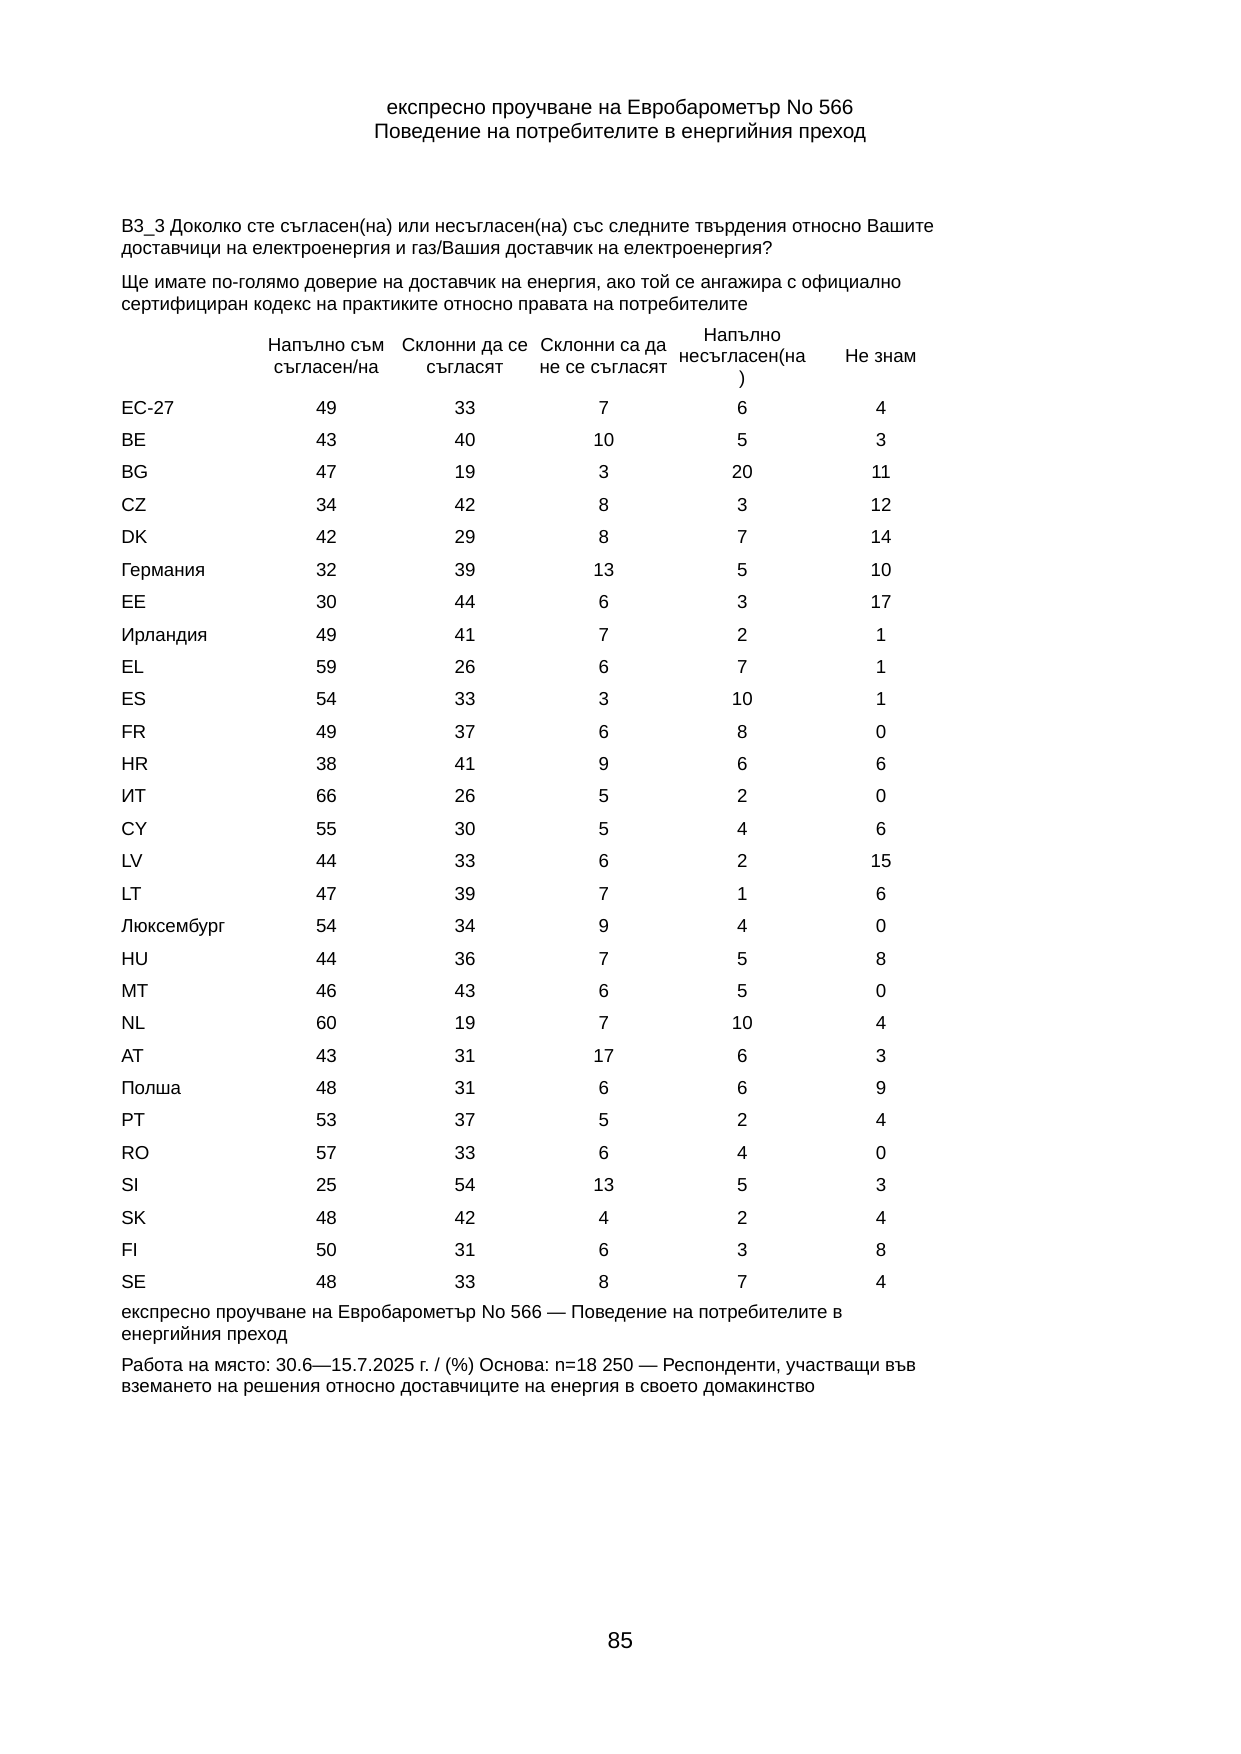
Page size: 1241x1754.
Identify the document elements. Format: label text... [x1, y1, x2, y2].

table_cell Германия [118, 553, 257, 586]
table_cell 4 [673, 910, 811, 942]
table_cell 0 [811, 910, 950, 942]
table_cell 7 [534, 1007, 673, 1039]
table_cell 42 [395, 1201, 534, 1233]
table_cell NL [118, 1007, 257, 1039]
table_cell 17 [811, 586, 950, 618]
table_cell LV [118, 845, 257, 877]
table_cell 43 [257, 1039, 395, 1071]
table_cell BG [118, 456, 257, 488]
table_cell 2 [673, 1201, 811, 1233]
table_cell 7 [534, 877, 673, 909]
table_cell ES [118, 683, 257, 715]
table_cell 42 [395, 488, 534, 521]
table_cell 57 [257, 1136, 395, 1169]
table_cell 33 [395, 683, 534, 715]
table_cell 5 [673, 424, 811, 456]
table_cell 8 [811, 942, 950, 974]
table_cell 19 [395, 1007, 534, 1039]
table_cell 11 [811, 456, 950, 488]
table_cell Ирландия [118, 618, 257, 650]
table_cell 9 [534, 748, 673, 780]
table_cell 43 [257, 424, 395, 456]
table_cell 6 [534, 650, 673, 683]
table_cell 4 [534, 1201, 673, 1233]
table_cell Не знам [811, 321, 950, 391]
table_cell 41 [395, 618, 534, 650]
table_cell MT [118, 974, 257, 1007]
table_cell 6 [673, 391, 811, 423]
table_cell 49 [257, 715, 395, 747]
table_cell 39 [395, 877, 534, 909]
table_cell 31 [395, 1039, 534, 1071]
table_cell 19 [395, 456, 534, 488]
table_cell 8 [534, 488, 673, 521]
table_cell 29 [395, 521, 534, 553]
table_cell EL [118, 650, 257, 683]
table_cell 6 [811, 812, 950, 845]
table_cell FI [118, 1234, 257, 1266]
table_cell 6 [673, 1039, 811, 1071]
table_cell 7 [534, 391, 673, 423]
table_cell 5 [534, 812, 673, 845]
table_cell 7 [673, 650, 811, 683]
table_cell ИТ [118, 780, 257, 812]
table_cell експресно проучване на Евробарометър No 566 — Поведение на потребителите в енергийния преход [118, 1298, 950, 1347]
table_cell 55 [257, 812, 395, 845]
table_cell 50 [257, 1234, 395, 1266]
table_cell 54 [395, 1169, 534, 1201]
table_cell 0 [811, 1136, 950, 1169]
table_cell 43 [395, 974, 534, 1007]
table_cell 8 [811, 1234, 950, 1266]
table_cell 6 [534, 845, 673, 877]
table_cell 40 [395, 424, 534, 456]
table_cell 34 [395, 910, 534, 942]
table_cell 5 [673, 942, 811, 974]
table_cell FR [118, 715, 257, 747]
table_cell 20 [673, 456, 811, 488]
table_cell 4 [811, 1104, 950, 1136]
table_cell Работа на място: 30.6—15.7.2025 г. / (%) Основа: n=18 250 — Респонденти, участващи във вземането на решения относно доставчиците на енергия в своето домакинство [118, 1347, 950, 1403]
table_cell 7 [673, 1266, 811, 1298]
table_cell Полша [118, 1071, 257, 1104]
table_cell 36 [395, 942, 534, 974]
table_cell EE [118, 586, 257, 618]
table_cell 3 [534, 683, 673, 715]
table_cell 54 [257, 683, 395, 715]
table_cell 49 [257, 618, 395, 650]
table_cell 66 [257, 780, 395, 812]
table_cell 13 [534, 1169, 673, 1201]
table_cell 48 [257, 1201, 395, 1233]
table_cell 38 [257, 748, 395, 780]
table_cell Люксембург [118, 910, 257, 942]
table_cell 44 [257, 845, 395, 877]
table_cell 5 [673, 974, 811, 1007]
table_cell 17 [534, 1039, 673, 1071]
table_cell 10 [811, 553, 950, 586]
table_cell BE [118, 424, 257, 456]
table_cell 4 [811, 391, 950, 423]
table_cell 1 [811, 683, 950, 715]
table_cell 1 [673, 877, 811, 909]
table_cell 10 [673, 1007, 811, 1039]
table_cell 3 [673, 586, 811, 618]
table_cell SE [118, 1266, 257, 1298]
table_cell ЕС-27 [118, 391, 257, 423]
table_cell 31 [395, 1234, 534, 1266]
table_cell 37 [395, 1104, 534, 1136]
table_cell HR [118, 748, 257, 780]
table_cell [118, 321, 257, 391]
table_cell 5 [534, 780, 673, 812]
table_cell HU [118, 942, 257, 974]
table_cell 6 [811, 877, 950, 909]
table_cell 41 [395, 748, 534, 780]
table_cell 6 [811, 748, 950, 780]
table_cell 32 [257, 553, 395, 586]
table_cell 30 [395, 812, 534, 845]
table_cell Склонни да се съгласят [395, 321, 534, 391]
table_cell 48 [257, 1266, 395, 1298]
table_cell 48 [257, 1071, 395, 1104]
table_cell 2 [673, 780, 811, 812]
table_cell 1 [811, 618, 950, 650]
table_cell SK [118, 1201, 257, 1233]
table_cell CZ [118, 488, 257, 521]
table_cell 47 [257, 877, 395, 909]
table_cell 6 [534, 1071, 673, 1104]
table_cell 12 [811, 488, 950, 521]
table_cell 2 [673, 618, 811, 650]
table_cell 44 [395, 586, 534, 618]
table_cell 37 [395, 715, 534, 747]
table_cell Напълно несъгласен(на) [673, 321, 811, 391]
table_cell 9 [534, 910, 673, 942]
table_cell RO [118, 1136, 257, 1169]
table_cell 53 [257, 1104, 395, 1136]
table_cell 4 [811, 1266, 950, 1298]
table_cell 34 [257, 488, 395, 521]
table_cell 31 [395, 1071, 534, 1104]
table_header В3_3 Доколко сте съгласен(на) или несъгласен(на) със следните твърдения относно Вашите доставчици на електроенергия и газ/Вашия доставчик на електроенергия? [118, 209, 950, 265]
table_cell 6 [534, 1234, 673, 1266]
table_cell 49 [257, 391, 395, 423]
table_cell SI [118, 1169, 257, 1201]
table_cell 6 [534, 1136, 673, 1169]
table_cell 26 [395, 650, 534, 683]
table_cell CY [118, 812, 257, 845]
table_cell 8 [534, 1266, 673, 1298]
table_cell 44 [257, 942, 395, 974]
table_cell 26 [395, 780, 534, 812]
table_cell 4 [811, 1201, 950, 1233]
table_cell 8 [534, 521, 673, 553]
table_cell 5 [673, 553, 811, 586]
table_cell 33 [395, 391, 534, 423]
table_cell 4 [673, 812, 811, 845]
table_cell 0 [811, 715, 950, 747]
table_cell 3 [811, 1039, 950, 1071]
table_cell 46 [257, 974, 395, 1007]
table_cell 54 [257, 910, 395, 942]
table_cell 1 [811, 650, 950, 683]
table_cell 2 [673, 845, 811, 877]
table_cell 14 [811, 521, 950, 553]
table_cell 3 [811, 424, 950, 456]
table_cell 7 [534, 942, 673, 974]
table_cell 6 [534, 715, 673, 747]
table_cell 2 [673, 1104, 811, 1136]
table_cell 3 [534, 456, 673, 488]
table_cell DK [118, 521, 257, 553]
table_cell 6 [673, 1071, 811, 1104]
table_cell 59 [257, 650, 395, 683]
table_cell 60 [257, 1007, 395, 1039]
table_cell 30 [257, 586, 395, 618]
table_cell Ще имате по-голямо доверие на доставчик на енергия, ако той се ангажира с официално сертифициран кодекс на практиките относно правата на потребителите [118, 265, 950, 321]
table_cell 42 [257, 521, 395, 553]
table_cell 3 [673, 488, 811, 521]
table_cell LT [118, 877, 257, 909]
table_cell 6 [534, 974, 673, 1007]
table_cell 5 [534, 1104, 673, 1136]
table_cell 3 [811, 1169, 950, 1201]
table_cell Склонни са да не се съгласят [534, 321, 673, 391]
table_cell AT [118, 1039, 257, 1071]
table_cell 0 [811, 780, 950, 812]
table_cell 47 [257, 456, 395, 488]
table_cell 33 [395, 1136, 534, 1169]
table_cell 10 [673, 683, 811, 715]
table_cell 4 [673, 1136, 811, 1169]
table_cell 15 [811, 845, 950, 877]
table_cell 6 [673, 748, 811, 780]
table_cell 7 [673, 521, 811, 553]
table_cell 33 [395, 845, 534, 877]
table_cell 7 [534, 618, 673, 650]
table_cell 4 [811, 1007, 950, 1039]
table_cell 5 [673, 1169, 811, 1201]
table_cell 3 [673, 1234, 811, 1266]
table_cell 25 [257, 1169, 395, 1201]
table_cell Напълно съм съгласен/на [257, 321, 395, 391]
table_cell 33 [395, 1266, 534, 1298]
table_cell PT [118, 1104, 257, 1136]
table_cell 39 [395, 553, 534, 586]
table_cell 9 [811, 1071, 950, 1104]
table_cell 6 [534, 586, 673, 618]
table_cell 10 [534, 424, 673, 456]
table_cell 0 [811, 974, 950, 1007]
table_cell 13 [534, 553, 673, 586]
table_cell 8 [673, 715, 811, 747]
